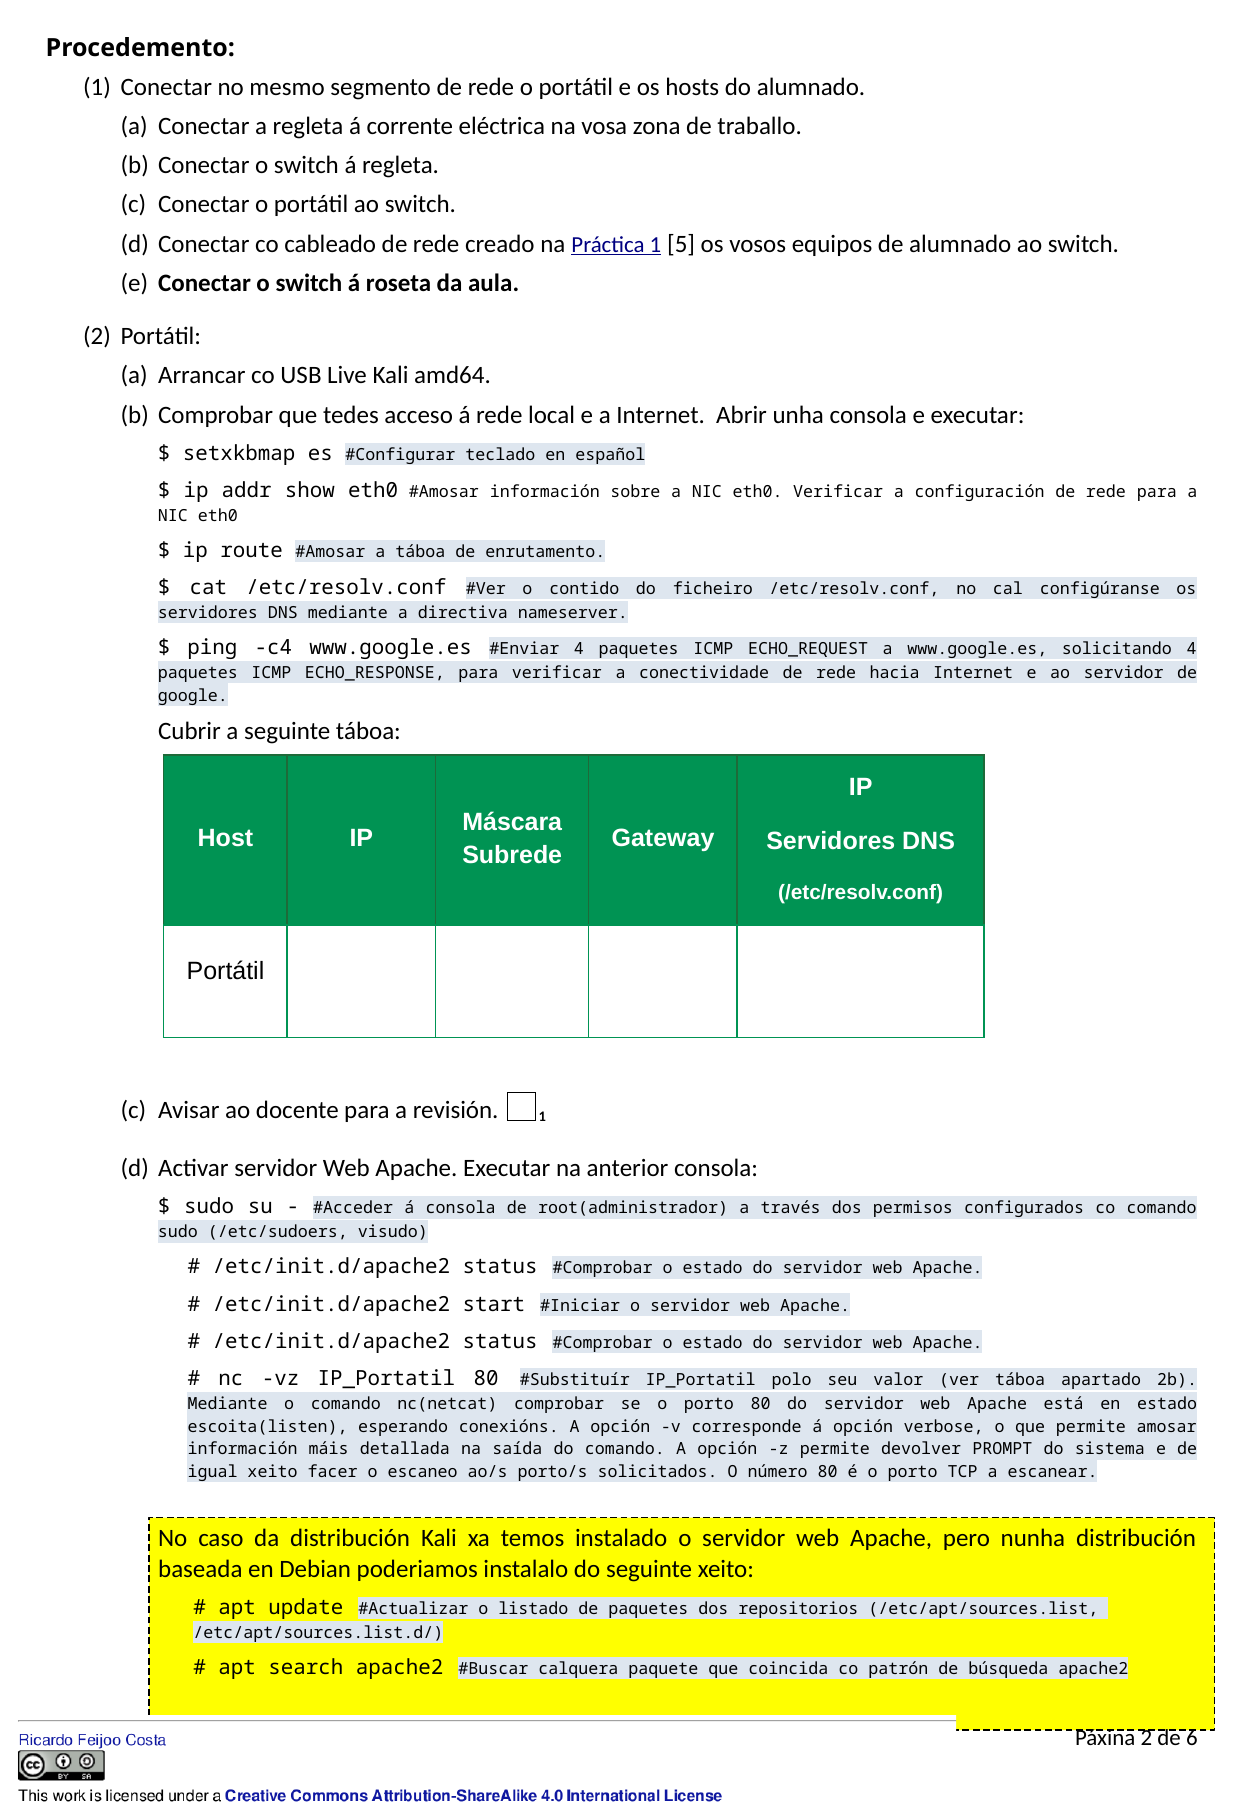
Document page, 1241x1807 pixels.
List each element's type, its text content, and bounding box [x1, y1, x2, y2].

list Portátil: [83, 320, 1197, 351]
list Conectar co cableado de rede creado na Práctica 1 [5] os vosos equipos de alumnado ao switch. [120, 228, 1197, 258]
list Avisar ao docente para a revisión. 1 [120, 1094, 1197, 1125]
table_cell [436, 926, 588, 1036]
list $ sudo su - #Acceder á consola de root(administrador) a través dos permisos configurados co comando sudo (/etc/sudoers, visudo) [122, 1192, 1197, 1243]
list $ ip addr show eth0 #Amosar información sobre a NIC eth0. Verificar a configuración de rede para a NIC eth0 [122, 475, 1197, 526]
table_cell [589, 926, 736, 1036]
list Conectar o portátil ao switch. [120, 188, 1197, 219]
list Conectar o switch á roseta da aula. [120, 267, 1197, 298]
list # /etc/init.d/apache2 status #Comprobar o estado do servidor web Apache. [152, 1326, 1197, 1354]
table_header IP [288, 756, 435, 924]
list Conectar no mesmo segmento de rede o portátil e os hosts do alumnado. [83, 71, 1197, 101]
table_cell [288, 926, 435, 1036]
table_header Gateway [589, 756, 736, 924]
list $ setxkbmap es #Configurar teclado en español [122, 438, 1197, 466]
list Cubrir a seguinte táboa: [120, 715, 1197, 745]
list Comprobar que tedes acceso á rede local e a Internet. Abrir unha consola e executar: [120, 399, 1197, 429]
list # apt search apache2 #Buscar calquera paquete que coincida co patrón de búsqueda apache2 [158, 1652, 1197, 1681]
list # apt update #Actualizar o listado de paquetes dos repositorios (/etc/apt/sources.list, /etc/apt/sources.list.d/) [158, 1592, 1197, 1643]
list Conectar o switch á regleta. [120, 149, 1197, 180]
list # /etc/init.d/apache2 start #Iniciar o servidor web Apache. [152, 1289, 1197, 1317]
list $ ip route #Amosar a táboa de enrutamento. [122, 535, 1197, 563]
table_cell Portátil [164, 926, 286, 1036]
list # /etc/init.d/apache2 status #Comprobar o estado do servidor web Apache. [152, 1252, 1197, 1280]
list No caso da distribución Kali xa temos instalado o servidor web Apache, pero nunha distribución baseada en Debian poderiamos instalalo do seguinte xeito: [120, 1523, 1197, 1584]
list Arrancar co USB Live Kali amd64. [120, 359, 1197, 390]
table_cell [738, 926, 983, 1036]
table_header Host [164, 756, 286, 924]
table_header IP Servidores DNS (/etc/resolv.conf) [738, 756, 983, 924]
list $ cat /etc/resolv.conf #Ver o contido do ficheiro /etc/resolv.conf, no cal configúranse os servidores DNS mediante a directiva nameserver. [122, 572, 1197, 623]
picture [8, 1715, 957, 1806]
text Procedemento: [45, 30, 1197, 64]
list $ ping -c4 www.google.es #Enviar 4 paquetes ICMP ECHO_REQUEST a www.google.es, solicitando 4 paquetes ICMP ECHO_RESPONSE, para verificar a conectividade de rede hacia Internet e ao servidor de google. [122, 632, 1197, 706]
list Activar servidor Web Apache. Executar na anterior consola: [120, 1152, 1197, 1183]
list # nc -vz IP_Portatil 80 #Substituír IP_Portatil polo seu valor (ver táboa apartado 2b). Mediante o comando nc(netcat) comprobar se o porto 80 do servidor web Apache está en estado escoita(listen), esperando conexións. A opción -v corresponde á opción verbose, o que permite amosar información máis detallada na saída do comando. A opción -z permite devolver PROMPT do sistema e de igual xeito facer o escaneo ao/s porto/s solicitados. O número 80 é o porto TCP a escanear. [152, 1363, 1197, 1482]
table_header Máscara Subrede [436, 756, 588, 924]
list Conectar a regleta á corrente eléctrica na vosa zona de traballo. [120, 110, 1197, 141]
